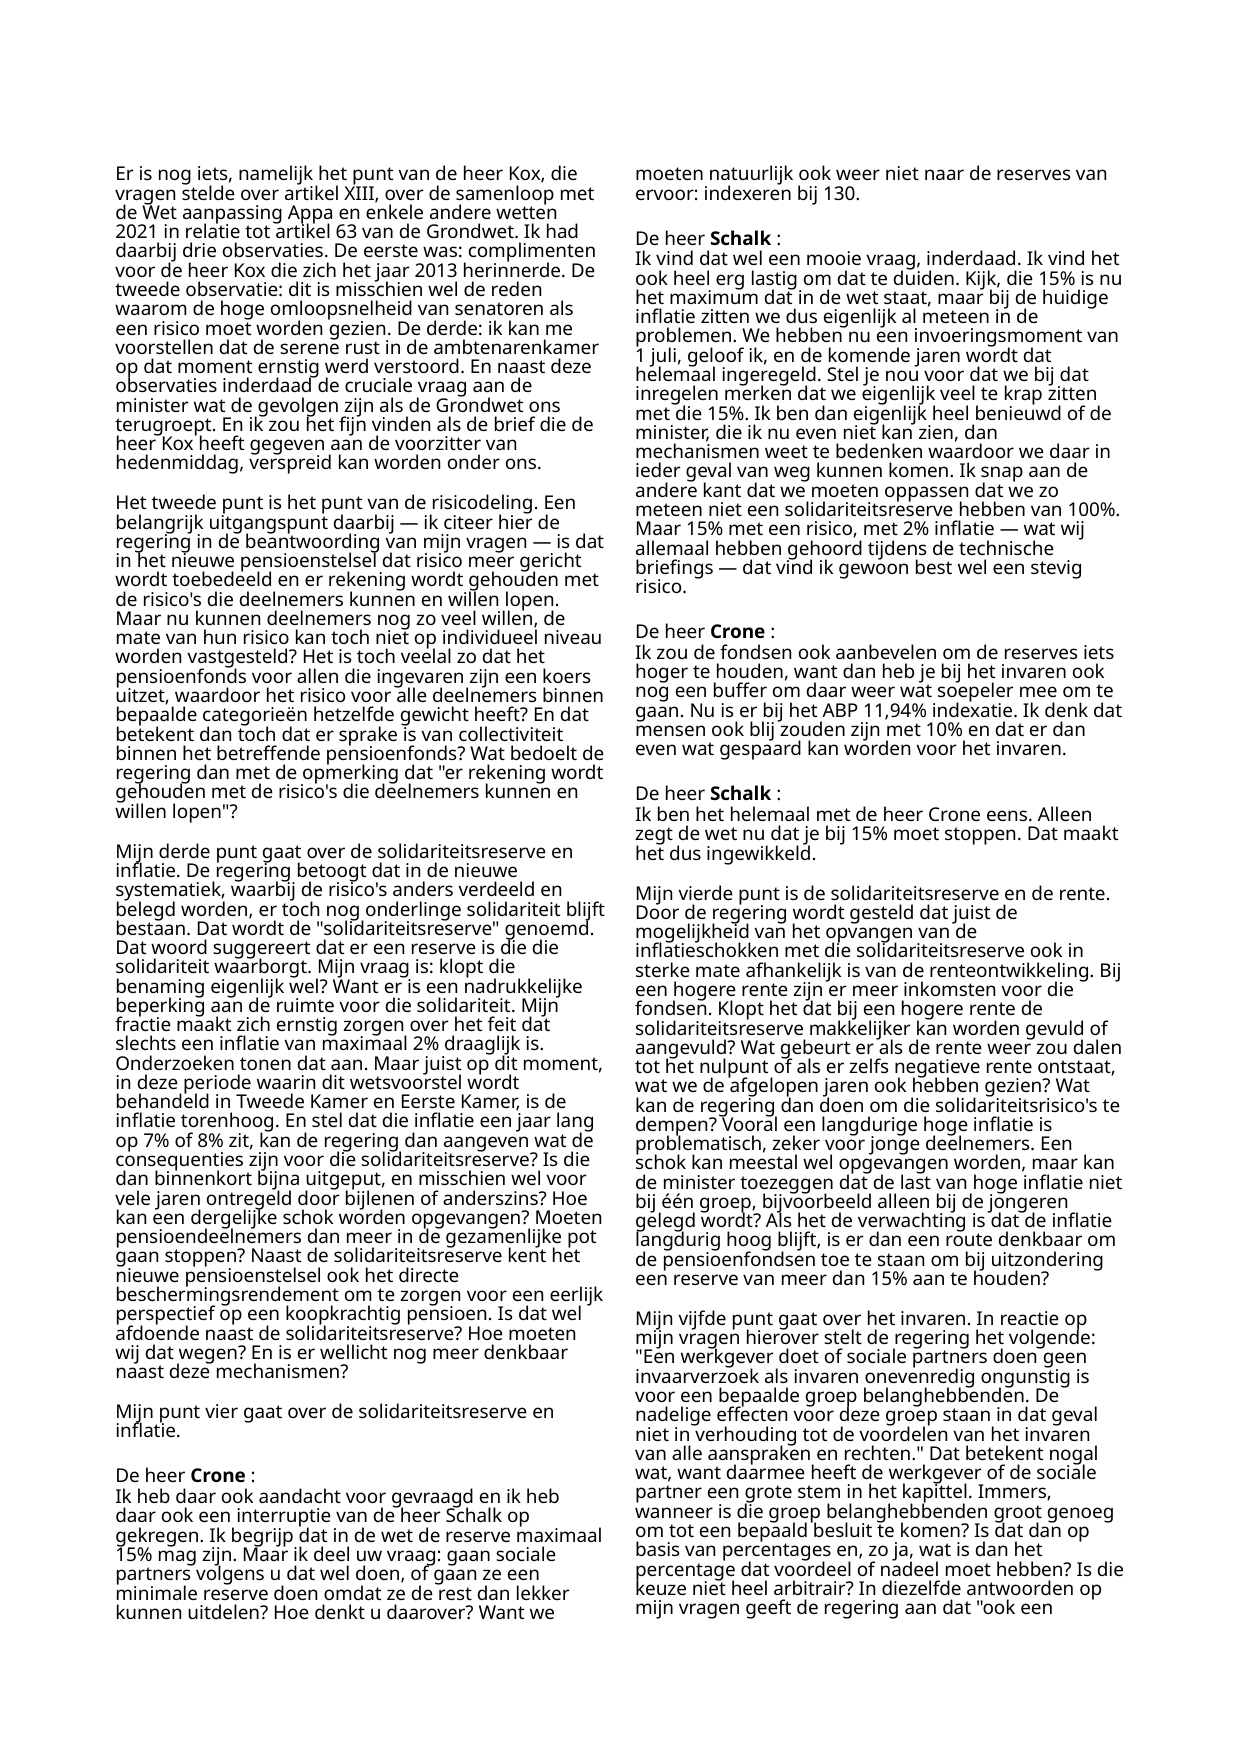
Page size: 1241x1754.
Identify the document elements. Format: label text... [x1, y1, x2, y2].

text Mijn punt vier gaat over de solidariteitsreserve en inflatie. [115, 1403, 605, 1442]
text Er is nog iets, namelijk het punt van de heer Kox, die vragen stelde over artikel XIII, over de samenloop met de Wet aanpassing Appa en enkele andere wetten 2021 in relatie tot artikel 63 van de Grondwet. Ik had daarbij drie observaties. De eerste was: complimenten voor de heer Kox die zich het jaar 2013 herinnerde. De tweede observatie: dit is misschien wel de reden waarom de hoge omloopsnelheid van senatoren als een risico moet worden gezien. De derde: ik kan me voorstellen dat de serene rust in de ambtenarenkamer op dat moment ernstig werd verstoord. En naast deze observaties inderdaad de cruciale vraag aan de minister wat de gevolgen zijn als de Grondwet ons terugroept. En ik zou het fijn vinden als de brief die de heer Kox heeft gegeven aan de voorzitter van hedenmiddag, verspreid kan worden onder ons. [115, 165, 605, 474]
text Ik ben het helemaal met de heer Crone eens. Alleen zegt de wet nu dat je bij 15% moet stoppen. Dat maakt het dus ingewikkeld. [635, 806, 1125, 864]
text Mijn vierde punt is de solidariteitsreserve en de rente. Door de regering wordt gesteld dat juist de mogelijkheid van het opvangen van de inflatieschokken met die solidariteitsreserve ook in sterke mate afhankelijk is van de renteontwikkeling. Bij een hogere rente zijn er meer inkomsten voor die fondsen. Klopt het dat bij een hogere rente de solidariteitsreserve makkelijker kan worden gevuld of aangevuld? Wat gebeurt er als de rente weer zou dalen tot het nulpunt of als er zelfs negatieve rente ontstaat, wat we de afgelopen jaren ook hebben gezien? Wat kan de regering dan doen om die solidariteitsrisico's te dempen? Vooral een langdurige hoge inflatie is problematisch, zeker voor jonge deelnemers. Een schok kan meestal wel opgevangen worden, maar kan de minister toezeggen dat de last van hoge inflatie niet bij één groep, bijvoorbeeld alleen bij de jongeren gelegd wordt? Als het de verwachting is dat de inflatie langdurig hoog blijft, is er dan een route denkbaar om de pensioenfondsen toe te staan om bij uitzondering een reserve van meer dan 15% aan te houden? [635, 884, 1125, 1289]
text De heer Schalk : [635, 225, 1125, 250]
text Ik zou de fondsen ook aanbevelen om de reserves iets hoger te houden, want dan heb je bij het invaren ook nog een buffer om daar weer wat soepeler mee om te gaan. Nu is er bij het ABP 11,94% indexatie. Ik denk dat mensen ook blij zouden zijn met 10% en dat er dan even wat gespaard kan worden voor het invaren. [635, 644, 1125, 759]
text De heer Crone : [635, 618, 1125, 644]
text De heer Crone : [115, 1462, 605, 1488]
text Mijn vijfde punt gaat over het invaren. In reactie op mijn vragen hierover stelt de regering het volgende: "Een werkgever doet of sociale partners doen geen invaarverzoek als invaren onevenredig ongunstig is voor een bepaalde groep belanghebbenden. De nadelige effecten voor deze groep staan in dat geval niet in verhouding tot de voordelen van het invaren van alle aanspraken en rechten." Dat betekent nogal wat, want daarmee heeft de werkgever of de sociale partner een grote stem in het kapittel. Immers, wanneer is die groep belanghebbenden groot genoeg om tot een bepaald besluit te komen? Is dat dan op basis van percentages en, zo ja, wat is dan het percentage dat voordeel of nadeel moet hebben? Is die keuze niet heel arbitrair? In diezelfde antwoorden op mijn vragen geeft de regering aan dat "ook een [635, 1310, 1125, 1618]
text Ik heb daar ook aandacht voor gevraagd en ik heb daar ook een interruptie van de heer Schalk op gekregen. Ik begrijp dat in de wet de reserve maximaal 15% mag zijn. Maar ik deel uw vraag: gaan sociale partners volgens u dat wel doen, of gaan ze een minimale reserve doen omdat ze de rest dan lekker kunnen uitdelen? Hoe denkt u daarover? Want we [115, 1488, 605, 1623]
text De heer Schalk : [635, 780, 1125, 806]
text moeten natuurlijk ook weer niet naar de reserves van ervoor: indexeren bij 130. [635, 165, 1125, 204]
text Het tweede punt is het punt van de risicodeling. Een belangrijk uitgangspunt daarbij — ik citeer hier de regering in de beantwoording van mijn vragen — is dat in het nieuwe pensioenstelsel dat risico meer gericht wordt toebedeeld en er rekening wordt gehouden met de risico's die deelnemers kunnen en willen lopen. Maar nu kunnen deelnemers nog zo veel willen, de mate van hun risico kan toch niet op individueel niveau worden vastgesteld? Het is toch veelal zo dat het pensioenfonds voor allen die ingevaren zijn een koers uitzet, waardoor het risico voor alle deelnemers binnen bepaalde categorieën hetzelfde gewicht heeft? En dat betekent dan toch dat er sprake is van collectiviteit binnen het betreffende pensioenfonds? Wat bedoelt de regering dan met de opmerking dat "er rekening wordt gehouden met de risico's die deelnemers kunnen en willen lopen"? [115, 494, 605, 822]
text Mijn derde punt gaat over de solidariteitsreserve en inflatie. De regering betoogt dat in de nieuwe systematiek, waarbij de risico's anders verdeeld en belegd worden, er toch nog onderlinge solidariteit blijft bestaan. Dat wordt de "solidariteitsreserve" genoemd. Dat woord suggereert dat er een reserve is die die solidariteit waarborgt. Mijn vraag is: klopt die benaming eigenlijk wel? Want er is een nadrukkelijke beperking aan de ruimte voor die solidariteit. Mijn fractie maakt zich ernstig zorgen over het feit dat slechts een inflatie van maximaal 2% draaglijk is. Onderzoeken tonen dat aan. Maar juist op dit moment, in deze periode waarin dit wetsvoorstel wordt behandeld in Tweede Kamer en Eerste Kamer, is de inflatie torenhoog. En stel dat die inflatie een jaar lang op 7% of 8% zit, kan de regering dan aangeven wat de consequenties zijn voor die solidariteitsreserve? Is die dan binnenkort bijna uitgeput, en misschien wel voor vele jaren ontregeld door bijlenen of anderszins? Hoe kan een dergelijke schok worden opgevangen? Moeten pensioendeelnemers dan meer in de gezamenlijke pot gaan stoppen? Naast de solidariteitsreserve kent het nieuwe pensioenstelsel ook het directe beschermingsrendement om te zorgen voor een eerlijk perspectief op een koopkrachtig pensioen. Is dat wel afdoende naast de solidariteitsreserve? Hoe moeten wij dat wegen? En is er wellicht nog meer denkbaar naast deze mechanismen? [115, 843, 605, 1382]
text Ik vind dat wel een mooie vraag, inderdaad. Ik vind het ook heel erg lastig om dat te duiden. Kijk, die 15% is nu het maximum dat in de wet staat, maar bij de huidige inflatie zitten we dus eigenlijk al meteen in de problemen. We hebben nu een invoeringsmoment van 1 juli, geloof ik, en de komende jaren wordt dat helemaal ingeregeld. Stel je nou voor dat we bij dat inregelen merken dat we eigenlijk veel te krap zitten met die 15%. Ik ben dan eigenlijk heel benieuwd of de minister, die ik nu even niet kan zien, dan mechanismen weet te bedenken waardoor we daar in ieder geval van weg kunnen komen. Ik snap aan de andere kant dat we moeten oppassen dat we zo meteen niet een solidariteitsreserve hebben van 100%. Maar 15% met een risico, met 2% inflatie — wat wij allemaal hebben gehoord tijdens de technische briefings — dat vind ik gewoon best wel een stevig risico. [635, 250, 1125, 597]
